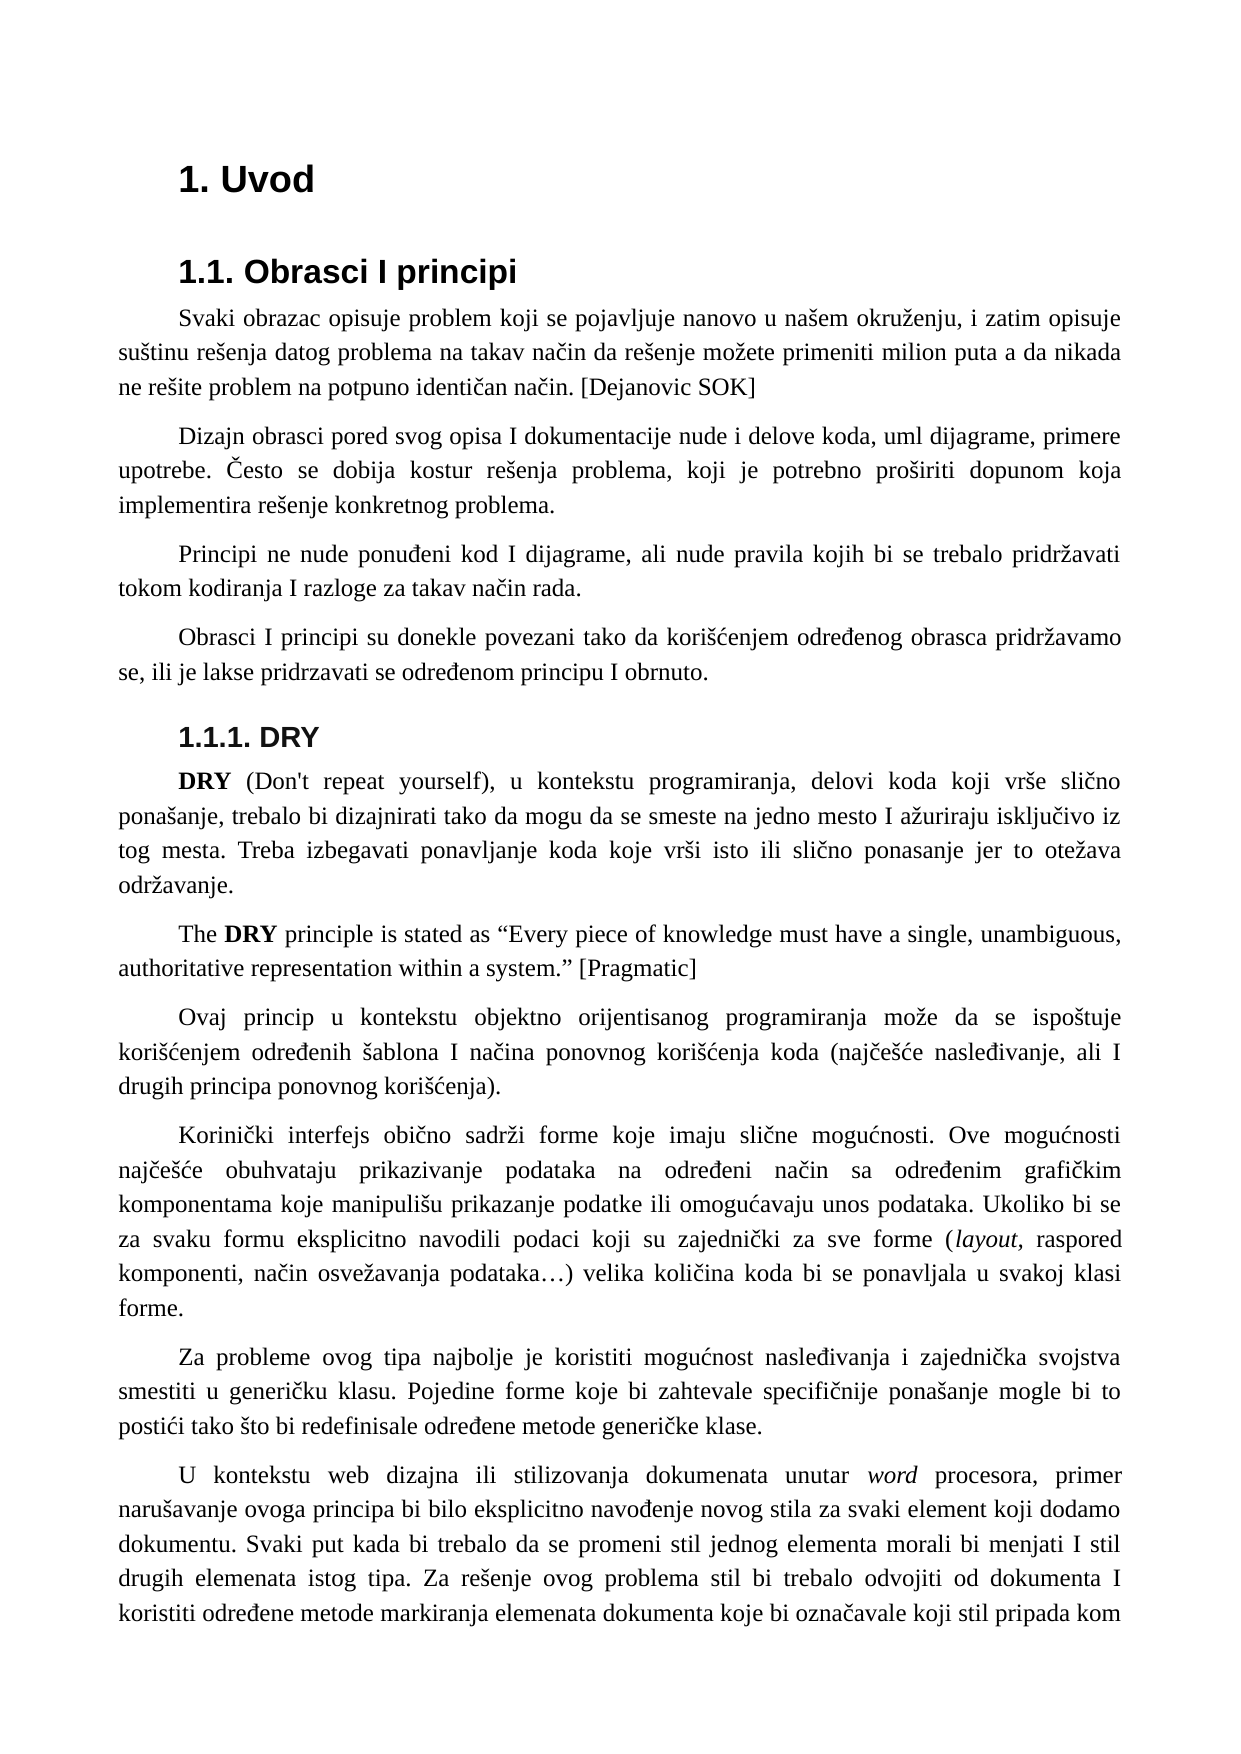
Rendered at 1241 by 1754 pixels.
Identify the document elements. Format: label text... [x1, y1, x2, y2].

text Obrasci I principi su donekle povezani tako da korišćenjem određenog obrasca pridržavamo se, ili je lakse pridrzavati se određenom principu I obrnuto. [118, 622, 1122, 686]
text Principi ne nude ponuđeni kod I dijagrame, ali nude pravila kojih bi se trebalo pridržavati tokom kodiranja I razloge za takav način rada. [118, 539, 1122, 602]
text DRY (Don't repeat yourself), u kontekstu programiranja, delovi koda koji vrše slično ponašanje, trebalo bi dizajnirati tako da mogu da se smeste na jedno mesto I ažuriraju isključivo iz tog mesta. Treba izbegavati ponavljanje koda koje vrši isto ili slično ponasanje jer to otežava održavanje. [118, 766, 1122, 899]
subtitle Uvod [118, 157, 1122, 201]
text The DRY principle is stated as “Every piece of knowledge must have a single, unambiguous, authoritative representation within a system.” [Pragmatic] [118, 919, 1122, 982]
subtitle Obrasci I principi [118, 252, 1122, 290]
text Korinički interfejs obično sadrži forme koje imaju slične mogućnosti. Ove mogućnosti najčešće obuhvataju prikazivanje podataka na određeni način sa određenim grafičkim komponentama koje manipulišu prikazanje podatke ili omogućavaju unos podataka. Ukoliko bi se za svaku formu eksplicitno navodili podaci koji su zajednički za sve forme (layout, raspored komponenti, način osvežavanja podataka…) velika količina koda bi se ponavljala u svakoj klasi forme. [118, 1121, 1122, 1322]
text Svaki obrazac opisuje problem koji se pojavljuje nanovo u našem okruženju, i zatim opisuje suštinu rešenja datog problema na takav način da rešenje možete primeniti milion puta a da nikada ne rešite problem na potpuno identičan način. [Dejanovic SOK] [118, 303, 1122, 400]
subtitle DRY [118, 720, 1122, 754]
text Dizajn obrasci pored svog opisa I dokumentacije nude i delove koda, uml dijagrame, primere upotrebe. Često se dobija kostur rešenja problema, koji je potrebno proširiti dopunom koja implementira rešenje konkretnog problema. [118, 421, 1122, 518]
text Za probleme ovog tipa najbolje je koristiti mogućnost nasleđivanja i zajednička svojstva smestiti u generičku klasu. Pojedine forme koje bi zahtevale specifičnije ponašanje mogle bi to postići tako što bi redefinisale određene metode generičke klase. [118, 1342, 1122, 1440]
text U kontekstu web dizajna ili stilizovanja dokumenata unutar word procesora, primer narušavanje ovoga principa bi bilo eksplicitno navođenje novog stila za svaki element koji dodamo dokumentu. Svaki put kada bi trebalo da se promeni stil jednog elementa morali bi menjati I stil drugih elemenata istog tipa. Za rešenje ovog problema stil bi trebalo odvojiti od dokumenta I koristiti određene metode markiranja elemenata dokumenta koje bi označavale koji stil pripada kom [118, 1460, 1122, 1627]
text Ovaj princip u kontekstu objektno orijentisanog programiranja može da se ispoštuje korišćenjem određenih šablona I načina ponovnog korišćenja koda (najčešće nasleđivanje, ali I drugih principa ponovnog korišćenja). [118, 1002, 1122, 1100]
